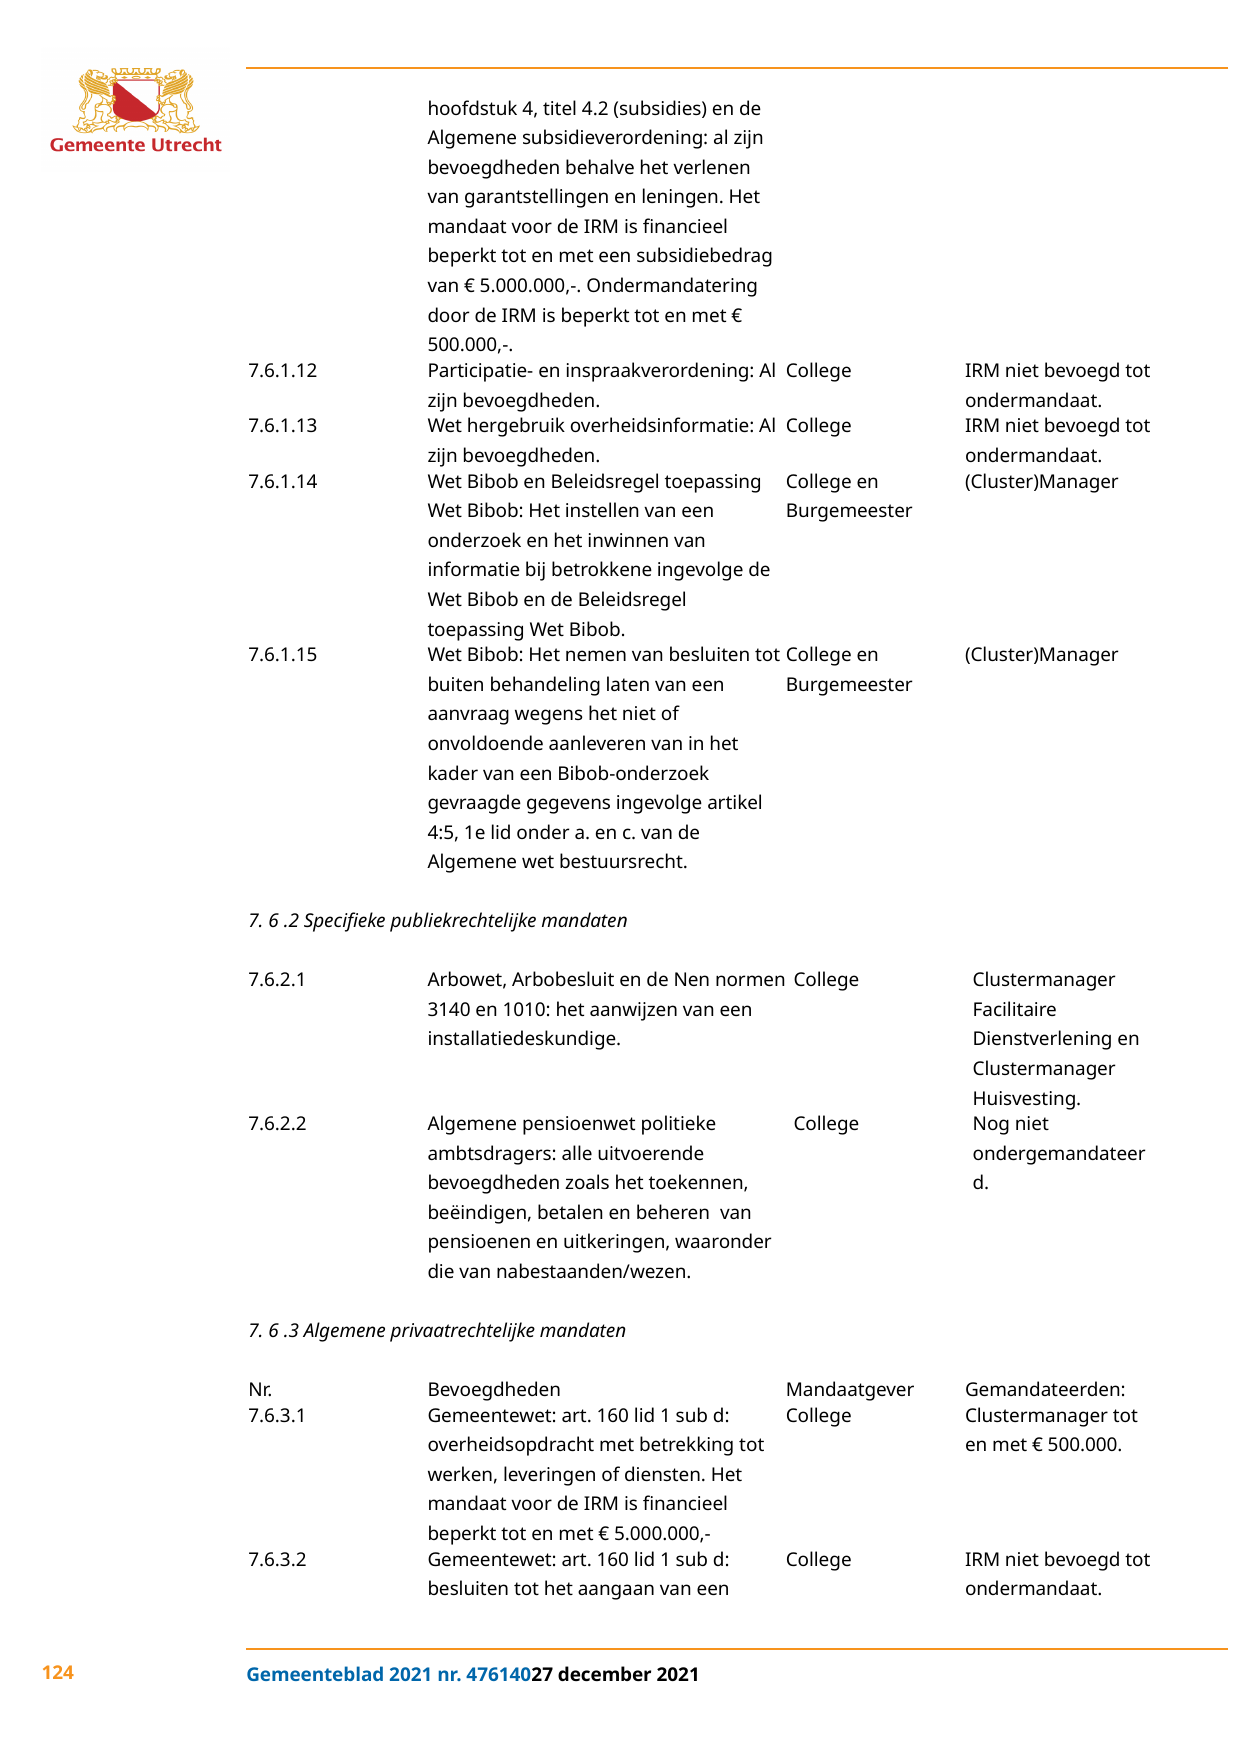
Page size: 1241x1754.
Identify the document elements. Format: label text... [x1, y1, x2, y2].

table_cell (Cluster)Manager [965, 468, 1152, 641]
table_cell IRM niet bevoegd tot ondermandaat. [965, 1546, 1152, 1601]
table_cell College [786, 413, 965, 468]
table_cell Wet hergebruik overheidsinformatie: Al zijn bevoegdheden. [427, 413, 786, 468]
table_cell 7.6.2.2 [248, 1110, 427, 1284]
table_cell Gemeentewet: art. 160 lid 1 sub d: overheidsopdracht met betrekking tot werken, leveringen of diensten. Het mandaat voor de IRM is financieel beperkt tot en met € 5.000.000,- [427, 1402, 786, 1546]
picture [41, 47, 231, 172]
table_cell [786, 95, 965, 357]
table_header 7.6.2.1 [248, 966, 427, 1110]
table_cell (Cluster)Manager [965, 641, 1152, 874]
table_cell [965, 95, 1152, 357]
table_cell 7.6.1.13 [248, 413, 427, 468]
table_cell College [786, 1546, 965, 1601]
text 7. 6 .3 Algemene privaatrechtelijke mandaten [248, 1317, 1152, 1343]
table_cell Participatie- en inspraakverordening: Al zijn bevoegdheden. [427, 357, 786, 412]
table_cell 7.6.3.2 [248, 1546, 427, 1601]
table_header Gemandateerden: [965, 1376, 1152, 1402]
table_header Bevoegdheden [427, 1376, 786, 1402]
table_cell College en Burgemeester [786, 641, 965, 874]
text 7. 6 .2 Specifieke publiekrechtelijke mandaten [248, 907, 1152, 933]
table_header Mandaatgever [786, 1376, 965, 1402]
table_cell Gemeentewet: art. 160 lid 1 sub d: besluiten tot het aangaan van een [427, 1546, 786, 1601]
table_header College [793, 966, 972, 1110]
table_cell 7.6.1.12 [248, 357, 427, 412]
table_cell 7.6.1.14 [248, 468, 427, 641]
table_cell College [786, 1402, 965, 1546]
table_header Nr. [248, 1376, 427, 1402]
table_cell hoofdstuk 4, titel 4.2 (subsidies) en de Algemene subsidieverordening: al zijn bevoegdheden behalve het verlenen van garantstellingen en leningen. Het mandaat voor de IRM is financieel beperkt tot en met een subsidiebedrag van € 5.000.000,-. Ondermandatering door de IRM is beperkt tot en met € 500.000,-. [427, 95, 786, 357]
table_cell 7.6.3.1 [248, 1402, 427, 1546]
table_cell College [793, 1110, 972, 1284]
table_cell Nog niet ondergemandateerd. [973, 1110, 1152, 1284]
table_cell IRM niet bevoegd tot ondermandaat. [965, 357, 1152, 412]
table_cell 7.6.1.15 [248, 641, 427, 874]
table_cell Wet Bibob: Het nemen van besluiten tot buiten behandeling laten van een aanvraag wegens het niet of onvoldoende aanleveren van in het kader van een Bibob-onderzoek gevraagde gegevens ingevolge artikel 4:5, 1e lid onder a. en c. van de Algemene wet bestuursrecht. [427, 641, 786, 874]
table_cell IRM niet bevoegd tot ondermandaat. [965, 413, 1152, 468]
table_cell College en Burgemeester [786, 468, 965, 641]
table_cell [248, 95, 427, 357]
table_cell Clustermanager tot en met € 500.000. [965, 1402, 1152, 1546]
table_header Arbowet, Arbobesluit en de Nen normen 3140 en 1010: het aanwijzen van een installatiedeskundige. [427, 966, 793, 1110]
table_cell College [786, 357, 965, 412]
table_header Clustermanager Facilitaire Dienstverlening en Clustermanager Huisvesting. [973, 966, 1152, 1110]
table_cell Algemene pensioenwet politieke ambtsdragers: alle uitvoerende bevoegdheden zoals het toekennen, beëindigen, betalen en beheren van pensioenen en uitkeringen, waaronder die van nabestaanden/wezen. [427, 1110, 793, 1284]
table_cell Wet Bibob en Beleidsregel toepassing Wet Bibob: Het instellen van een onderzoek en het inwinnen van informatie bij betrokkene ingevolge de Wet Bibob en de Beleidsregel toepassing Wet Bibob. [427, 468, 786, 641]
